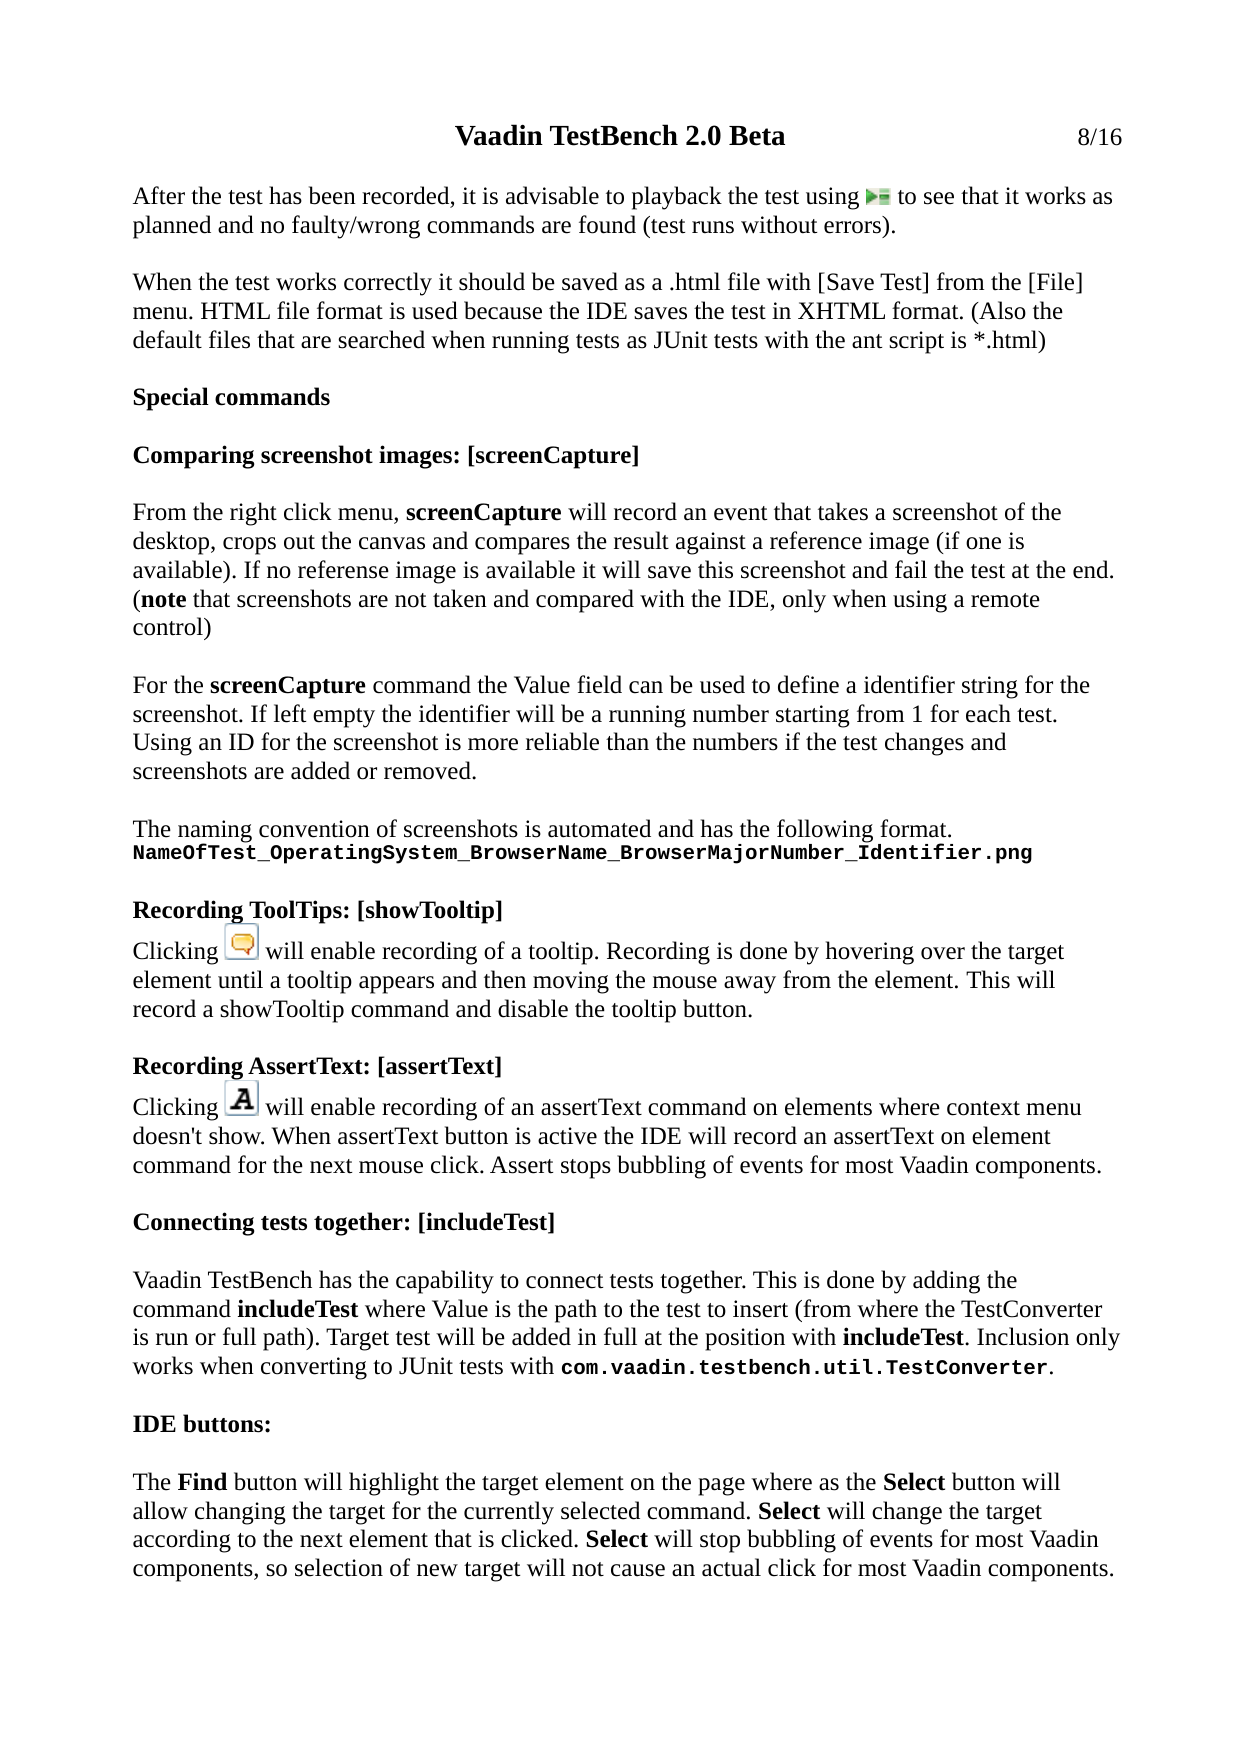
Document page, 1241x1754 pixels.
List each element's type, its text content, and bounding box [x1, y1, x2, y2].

text The naming convention of screenshots is automated and has the following format. [132, 814, 1122, 842]
text Clicking will enable recording of a tooltip. Recording is done by hovering over the target element until a tooltip appears and then moving the mouse away from the element. This will record a showTooltip command and disable the tooltip button. [132, 923, 1122, 1022]
text (note that screenshots are not taken and compared with the IDE, only when using a remote control) [132, 584, 1122, 641]
text Vaadin TestBench has the capability to connect tests together. This is done by adding the command includeTest where Value is the path to the test to insert (from where the TestConverter is run or full path). Target test will be added in full at the position with includeTest. Inclusion only works when converting to JUnit tests with com.vaadin.testbench.util.TestConverter. [132, 1265, 1122, 1381]
text NameOfTest_OperatingSystem_BrowserName_BrowserMajorNumber_Identifier.png [132, 842, 1122, 866]
picture [866, 188, 891, 205]
text Recording ToolTips: [showTooltip] [132, 895, 1122, 923]
text Clicking will enable recording of an assertText command on elements where context menu doesn't show. When assertText button is active the IDE will record an assertText on element command for the next mouse click. Assert stops bubbling of events for most Vaadin components. [132, 1080, 1122, 1179]
text When the test works correctly it should be saved as a .html file with [Save Test] from the [File] menu. HTML file format is used because the IDE saves the test in XHTML format. (Also the default files that are searched when running tests as JUnit tests with the ant script is *.html) [132, 267, 1122, 354]
picture [224, 1080, 259, 1116]
picture [224, 923, 259, 960]
text Recording AssertText: [assertText] [132, 1051, 1122, 1080]
text Comparing screenshot images: [screenCapture] [132, 440, 1122, 469]
text For the screenCapture command the Value field can be used to define a identifier string for the screenshot. If left empty the identifier will be a running number starting from 1 for each test. Using an ID for the screenshot is more reliable than the numbers if the test changes and screenshots are added or removed. [132, 670, 1122, 785]
text IDE buttons: [132, 1409, 1122, 1438]
text The Find button will highlight the target element on the page where as the Select button will allow changing the target for the currently selected command. Select will change the target according to the next element that is clicked. Select will stop bubbling of events for most Vaadin components, so selection of new target will not cause an actual click for most Vaadin components. [132, 1467, 1122, 1582]
text After the test has been recorded, it is advisable to playback the test using to see that it works as planned and no faulty/wrong commands are found (test runs without errors). [132, 181, 1122, 239]
text From the right click menu, screenCapture will record an event that takes a screenshot of the desktop, crops out the canvas and compares the result against a reference image (if one is available). If no referense image is available it will save this screenshot and fail the test at the end. [132, 497, 1122, 584]
text Connecting tests together: [includeTest] [132, 1207, 1122, 1236]
text Special commands [132, 382, 1122, 411]
